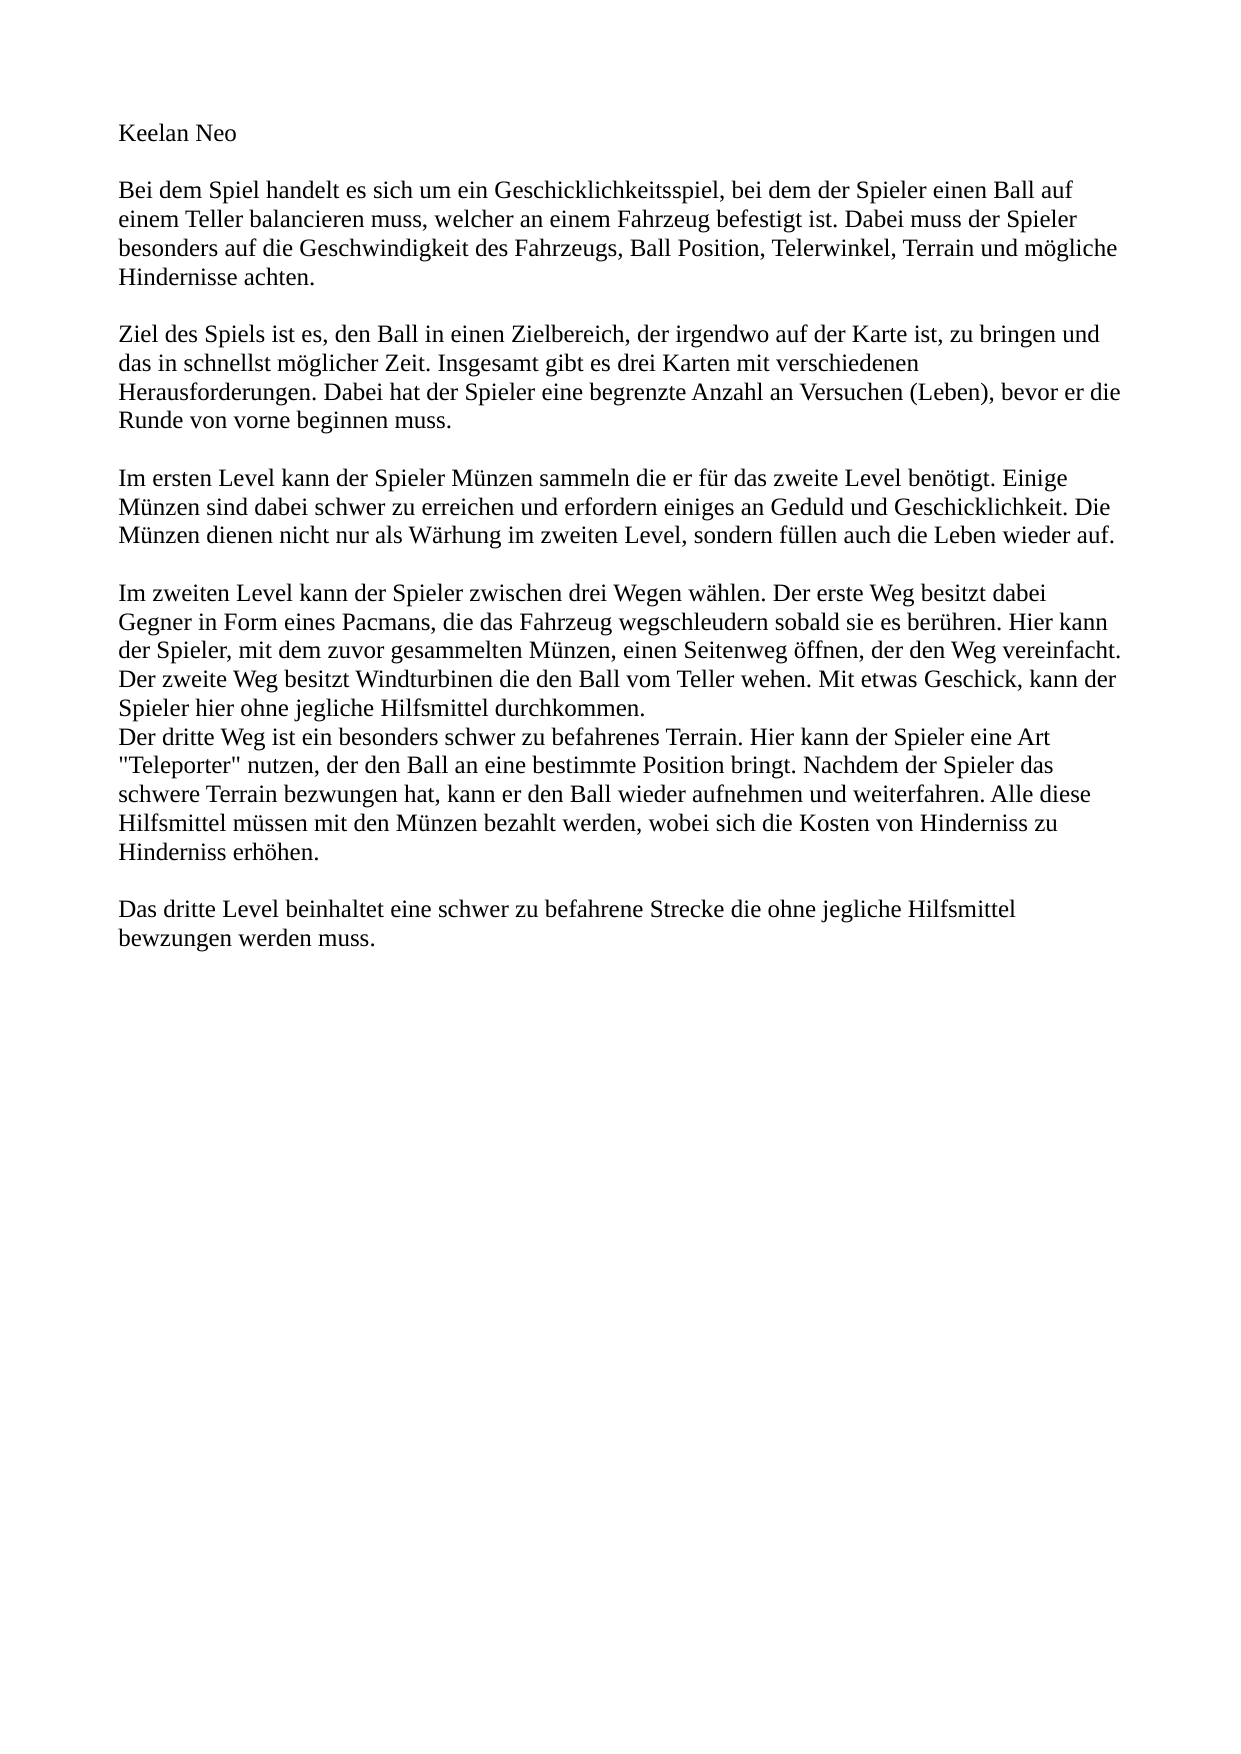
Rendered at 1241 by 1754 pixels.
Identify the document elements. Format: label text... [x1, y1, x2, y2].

text Der dritte Weg ist ein besonders schwer zu befahrenes Terrain. Hier kann der Spieler eine Art "Teleporter" nutzen, der den Ball an eine bestimmte Position bringt. Nachdem der Spieler das schwere Terrain bezwungen hat, kann er den Ball wieder aufnehmen und weiterfahren. Alle diese Hilfsmittel müssen mit den Münzen bezahlt werden, wobei sich die Kosten von Hinderniss zu Hinderniss erhöhen. [118, 722, 1122, 866]
text Im ersten Level kann der Spieler Münzen sammeln die er für das zweite Level benötigt. Einige Münzen sind dabei schwer zu erreichen und erfordern einiges an Geduld und Geschicklichkeit. Die Münzen dienen nicht nur als Wärhung im zweiten Level, sondern füllen auch die Leben wieder auf. [118, 463, 1122, 549]
text Im zweiten Level kann der Spieler zwischen drei Wegen wählen. Der erste Weg besitzt dabei Gegner in Form eines Pacmans, die das Fahrzeug wegschleudern sobald sie es berühren. Hier kann der Spieler, mit dem zuvor gesammelten Münzen, einen Seitenweg öffnen, der den Weg vereinfacht. [118, 578, 1122, 664]
text Der zweite Weg besitzt Windturbinen die den Ball vom Teller wehen. Mit etwas Geschick, kann der Spieler hier ohne jegliche Hilfsmittel durchkommen. [118, 664, 1122, 722]
text Keelan Neo [118, 118, 1122, 147]
text Bei dem Spiel handelt es sich um ein Geschicklichkeitsspiel, bei dem der Spieler einen Ball auf einem Teller balancieren muss, welcher an einem Fahrzeug befestigt ist. Dabei muss der Spieler besonders auf die Geschwindigkeit des Fahrzeugs, Ball Position, Telerwinkel, Terrain und mögliche Hindernisse achten. [118, 176, 1122, 291]
text Das dritte Level beinhaltet eine schwer zu befahrene Strecke die ohne jegliche Hilfsmittel bewzungen werden muss. [118, 894, 1122, 952]
text Ziel des Spiels ist es, den Ball in einen Zielbereich, der irgendwo auf der Karte ist, zu bringen und das in schnellst möglicher Zeit. Insgesamt gibt es drei Karten mit verschiedenen Herausforderungen. Dabei hat der Spieler eine begrenzte Anzahl an Versuchen (Leben), bevor er die Runde von vorne beginnen muss. [118, 319, 1122, 434]
